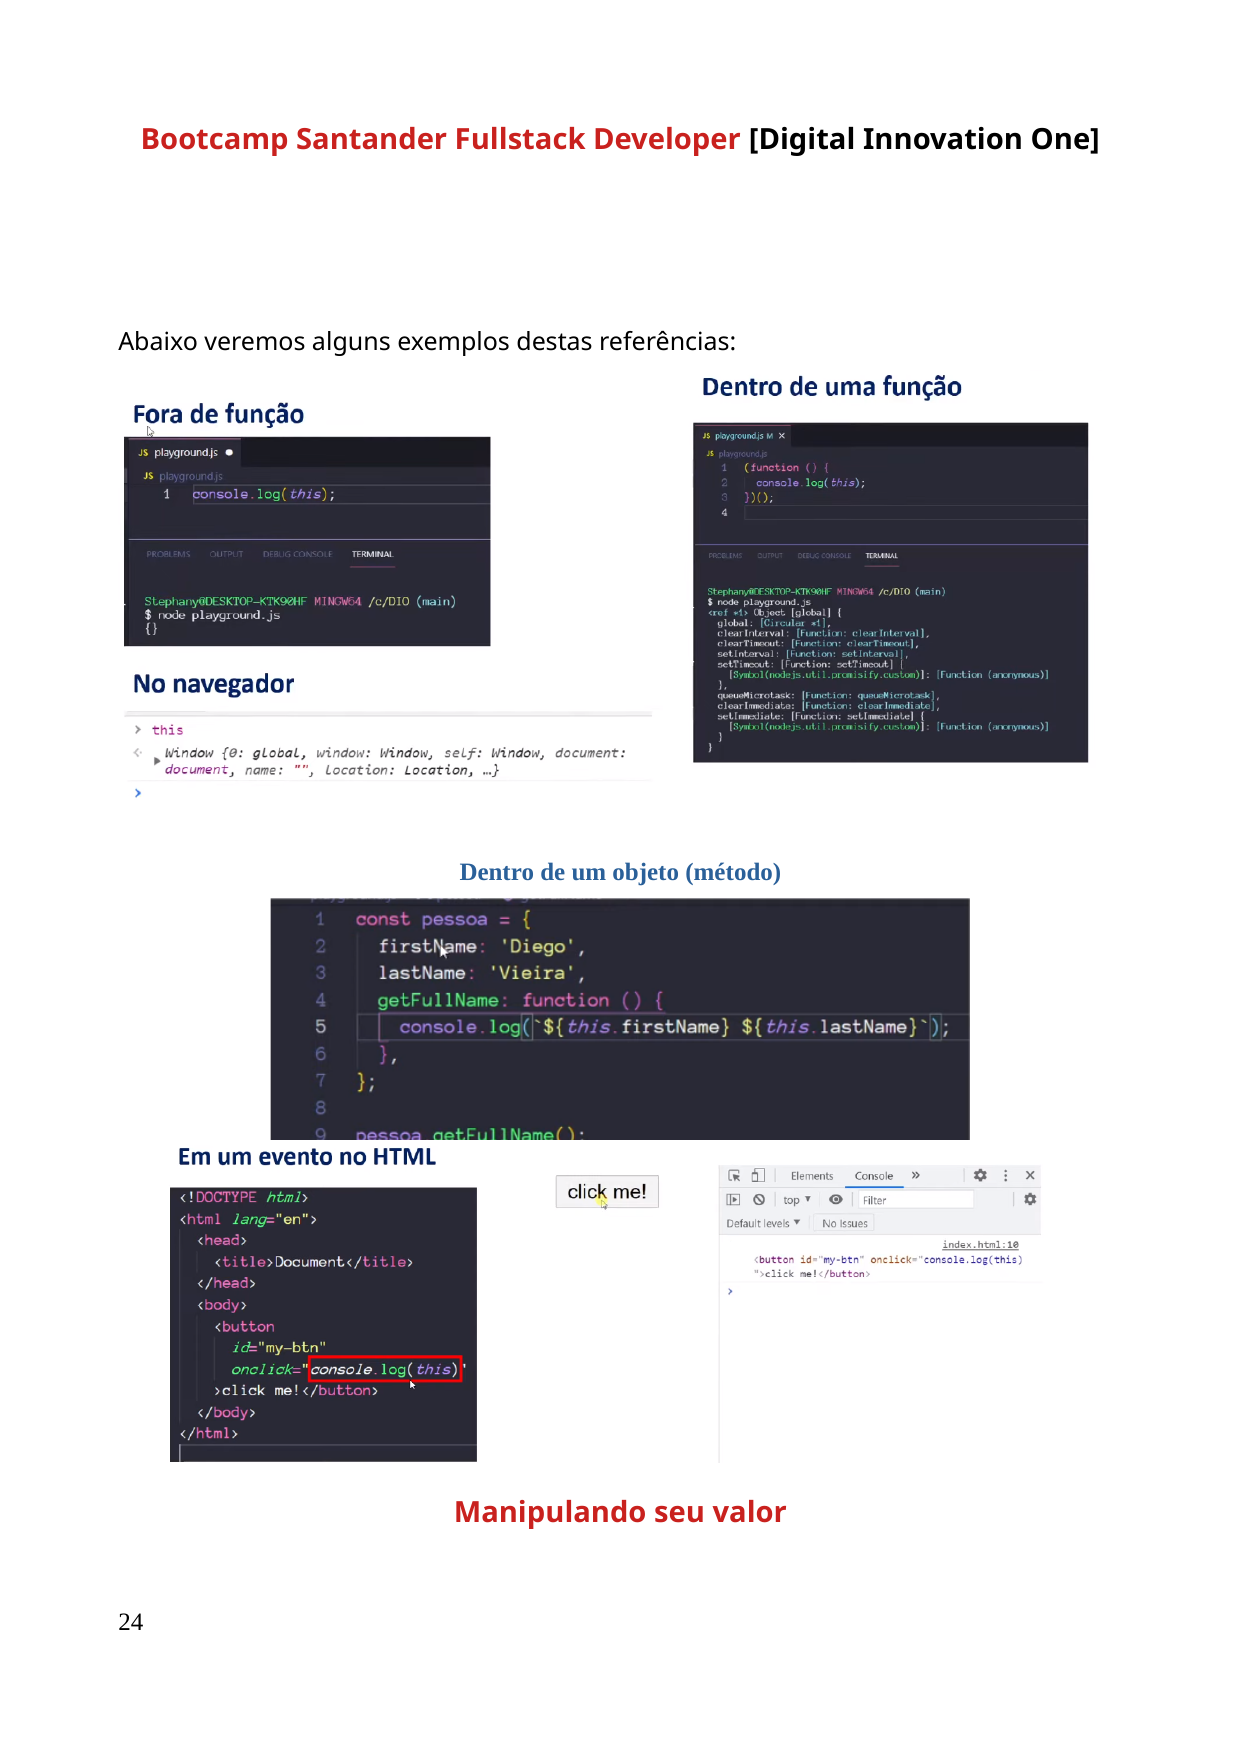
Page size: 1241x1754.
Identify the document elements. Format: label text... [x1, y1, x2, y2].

text Dentro de um objeto (método) [118, 857, 1122, 885]
text Manipulando seu valor [118, 1491, 1122, 1531]
picture [161, 897, 1070, 1463]
picture [118, 370, 1123, 800]
text Abaixo veremos alguns exemplos destas referências: [118, 323, 1122, 358]
